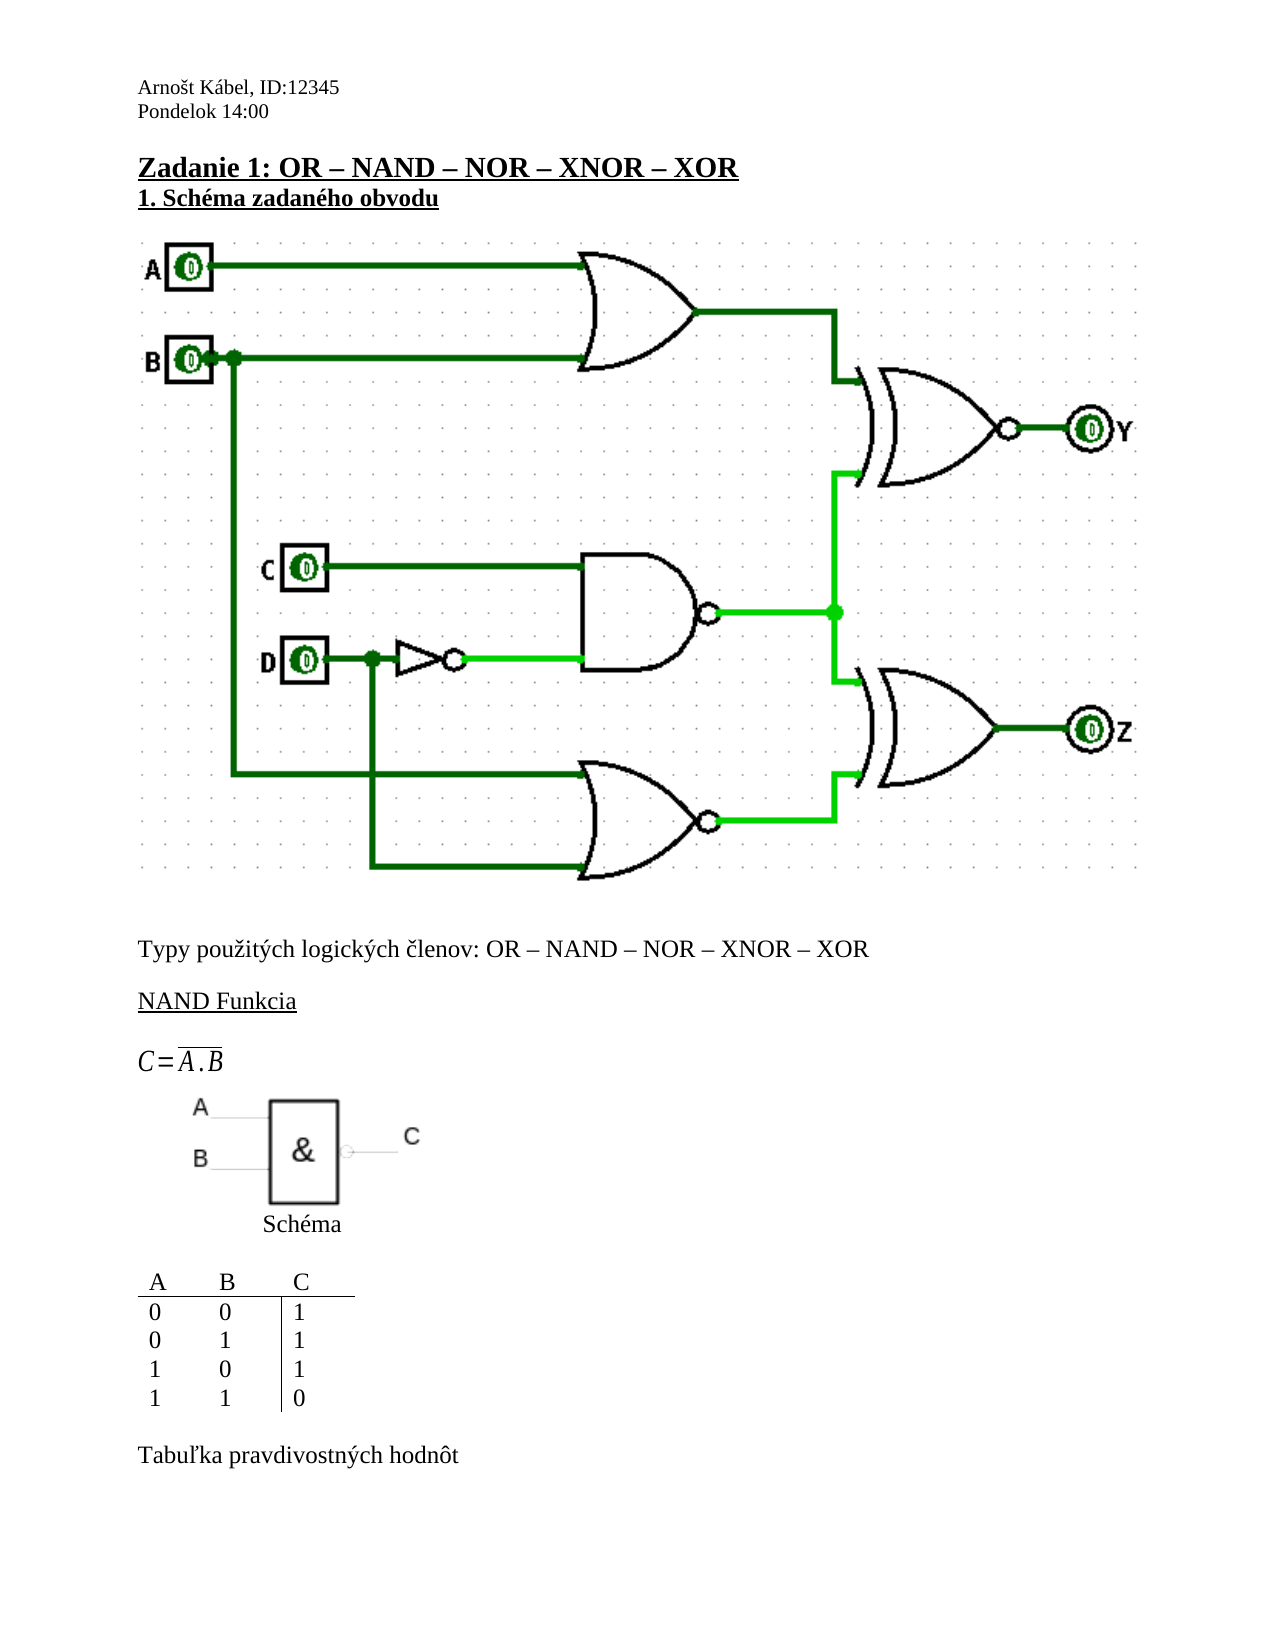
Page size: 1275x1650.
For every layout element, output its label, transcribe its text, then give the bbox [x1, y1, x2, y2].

table_cell 1 [138, 1354, 208, 1383]
table_cell 0 [282, 1383, 355, 1412]
picture [137, 236, 1138, 887]
table_cell 0 [208, 1354, 281, 1383]
table_cell 1 [282, 1297, 355, 1326]
text Schéma [137, 1209, 1138, 1238]
text Tabuľka pravdivostných hodnôt [137, 1441, 1138, 1469]
table_header A [138, 1267, 208, 1296]
table_cell 0 [138, 1326, 208, 1354]
table_header C [282, 1267, 355, 1296]
table_cell 0 [138, 1297, 208, 1326]
table_cell 0 [208, 1297, 281, 1326]
table_cell 1 [138, 1383, 208, 1412]
table_cell 1 [208, 1326, 281, 1354]
table_cell 1 [282, 1354, 355, 1383]
table_cell 1 [282, 1326, 355, 1354]
text 1. Schéma zadaného obvodu [137, 183, 1138, 212]
text Typy použitých logických členov: OR – NAND – NOR – XNOR – XOR [137, 934, 1138, 963]
table_header B [208, 1267, 282, 1296]
text Zadanie 1: OR – NAND – NOR – XNOR – XOR [137, 150, 1138, 183]
text NAND Funkcia [137, 986, 1138, 1015]
table_cell 1 [208, 1383, 281, 1412]
